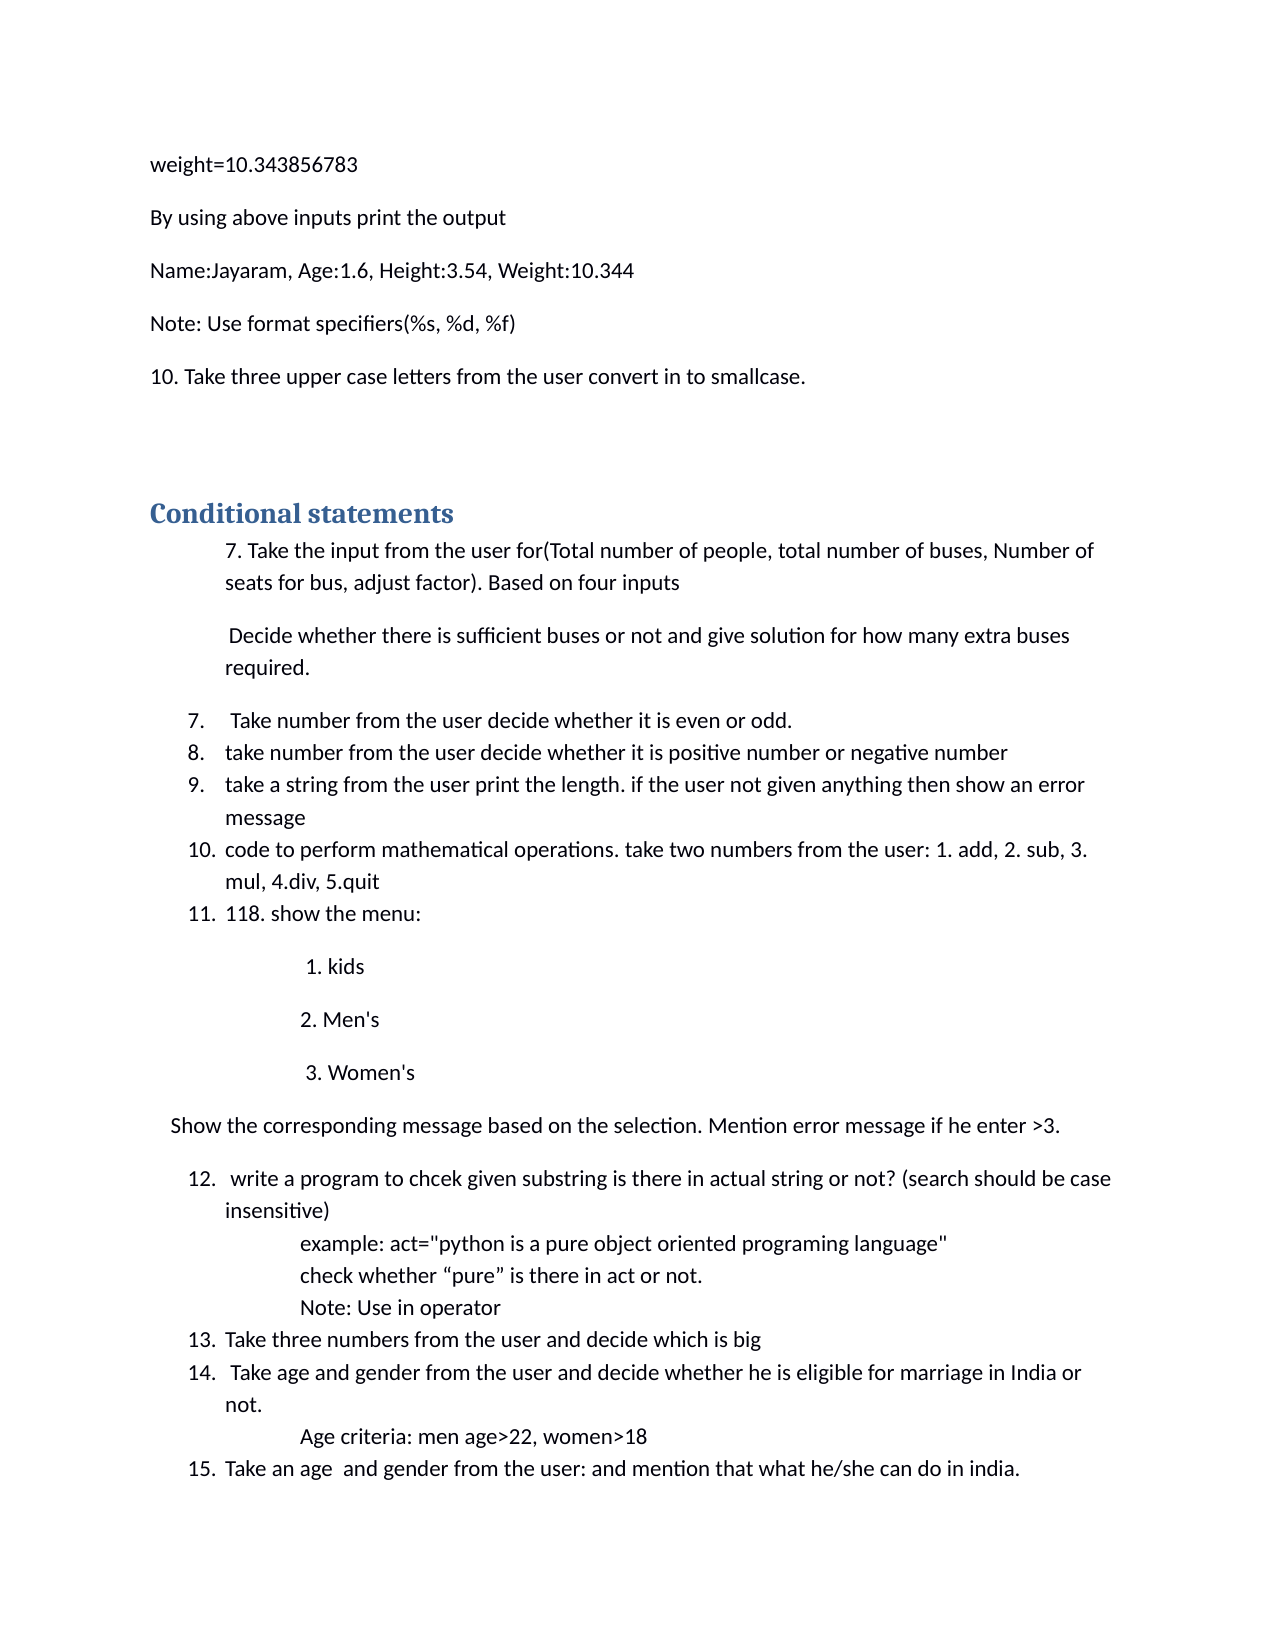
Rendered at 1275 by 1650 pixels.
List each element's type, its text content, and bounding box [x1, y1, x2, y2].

text weight=10.343856783 [150, 150, 1125, 178]
text Name:Jayaram, Age:1.6, Height:3.54, Weight:10.344 [150, 256, 1125, 284]
text By using above inputs print the output [150, 203, 1125, 231]
list code to perform mathematical operations. take two numbers from the user: 1. add, 2. sub, 3. mul, 4.div, 5.quit [187, 835, 1125, 895]
list Age criteria: men age>22, women>18 [300, 1422, 1125, 1450]
list take a string from the user print the length. if the user not given anything then show an error message [187, 771, 1125, 831]
subtitle Conditional statements [150, 497, 1125, 531]
text 1. kids [150, 952, 1125, 980]
list Note: Use in operator [300, 1293, 1125, 1321]
text 10. Take three upper case letters from the user convert in to smallcase. [150, 362, 1125, 390]
list Take three numbers from the user and decide which is big [187, 1325, 1125, 1353]
list 118. show the menu: [187, 899, 1125, 927]
list Take an age and gender from the user: and mention that what he/she can do in india. [187, 1454, 1125, 1482]
list Take number from the user decide whether it is even or odd. [187, 706, 1125, 734]
list write a program to chcek given substring is there in actual string or not? (search should be case insensitive) [187, 1164, 1125, 1225]
list 7. Take the input from the user for(Total number of people, total number of buses, Number of seats for bus, adjust factor). Based on four inputs [225, 536, 1125, 596]
text 2. Men's [150, 1005, 1125, 1033]
text Note: Use format specifiers(%s, %d, %f) [150, 309, 1125, 337]
list check whether “pure” is there in act or not. [300, 1261, 1125, 1289]
text Show the corresponding message based on the selection. Mention error message if he enter >3. [150, 1111, 1125, 1139]
list take number from the user decide whether it is positive number or negative number [187, 738, 1125, 766]
list example: act="python is a pure object oriented programing language" [300, 1229, 1125, 1257]
text 3. Women's [150, 1058, 1125, 1086]
list Take age and gender from the user and decide whether he is eligible for marriage in India or not. [187, 1358, 1125, 1418]
text Decide whether there is sufficient buses or not and give solution for how many extra buses required. [225, 621, 1125, 681]
